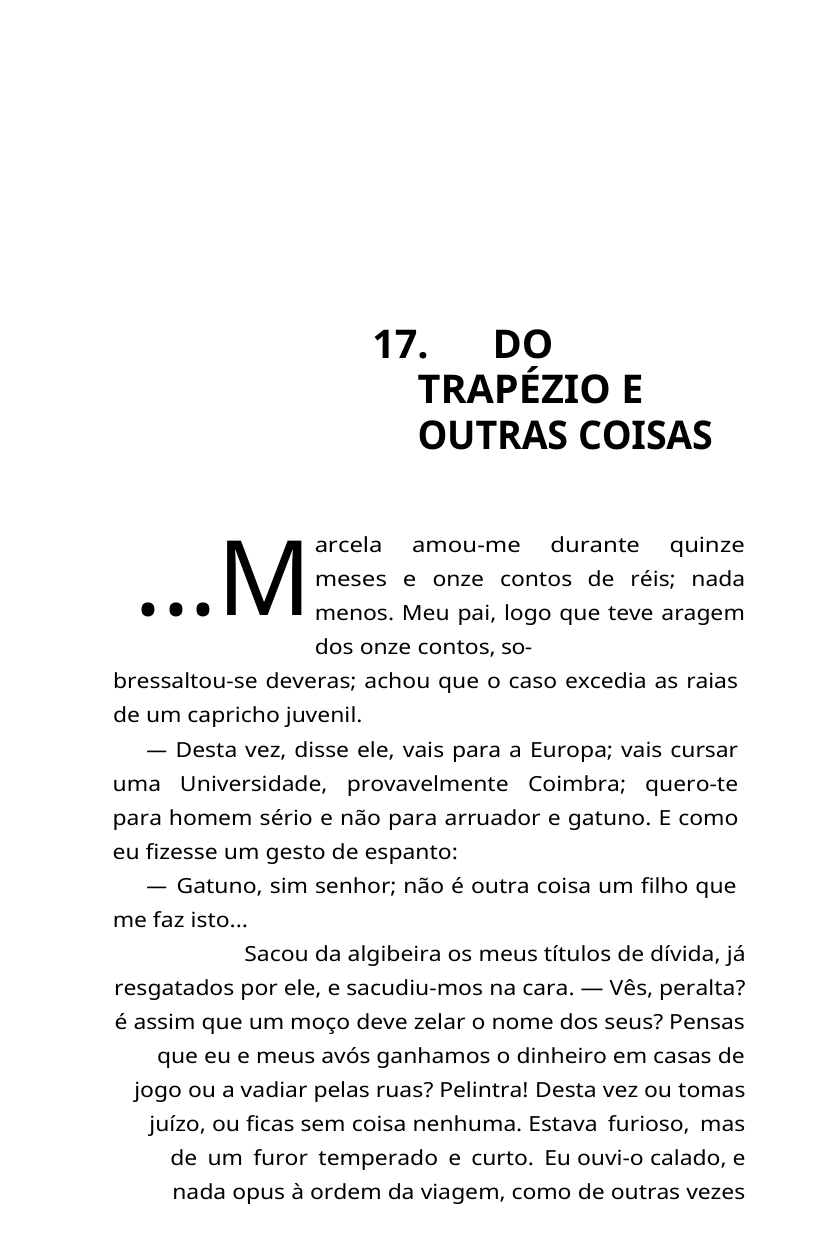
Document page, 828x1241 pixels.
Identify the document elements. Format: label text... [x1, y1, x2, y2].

text Sacou da algibeira os meus títulos de dívida, já resgatados por ele, e sacudiu-mos na cara. — Vês, peralta? é assim que um moço deve zelar o nome dos seus? Pensas que eu e meus avós ganhamos o dinheiro em casas de jogo ou a vadiar pelas ruas? Pelintra! Desta vez ou tomas juízo, ou ficas sem coisa nenhuma. Estava furioso, mas de um furor temperado e curto. Eu ouvi-o calado, e nada opus à ordem da viagem, como de outras vezes [112, 939, 745, 1206]
text ...M [134, 513, 314, 642]
subtitle DO TRAPÉZIO E OUTRAS COISAS [372, 322, 739, 461]
text arcela amou-me durante quinze meses e onze contos de réis; nada menos. Meu pai, logo que teve aragem dos onze contos, so- [314, 530, 745, 661]
list Desta vez, disse ele, vais para a Europa; vais cursar uma Universidade, provavelmente Coimbra; quero-te para homem sério e não para arruador e gatuno. E como eu fizesse um gesto de espanto: [112, 735, 738, 865]
list Gatuno, sim senhor; não é outra coisa um filho que me faz isto... [113, 871, 738, 933]
text bressaltou-se deveras; achou que o caso excedia as raias de um capricho juvenil. [113, 667, 738, 729]
